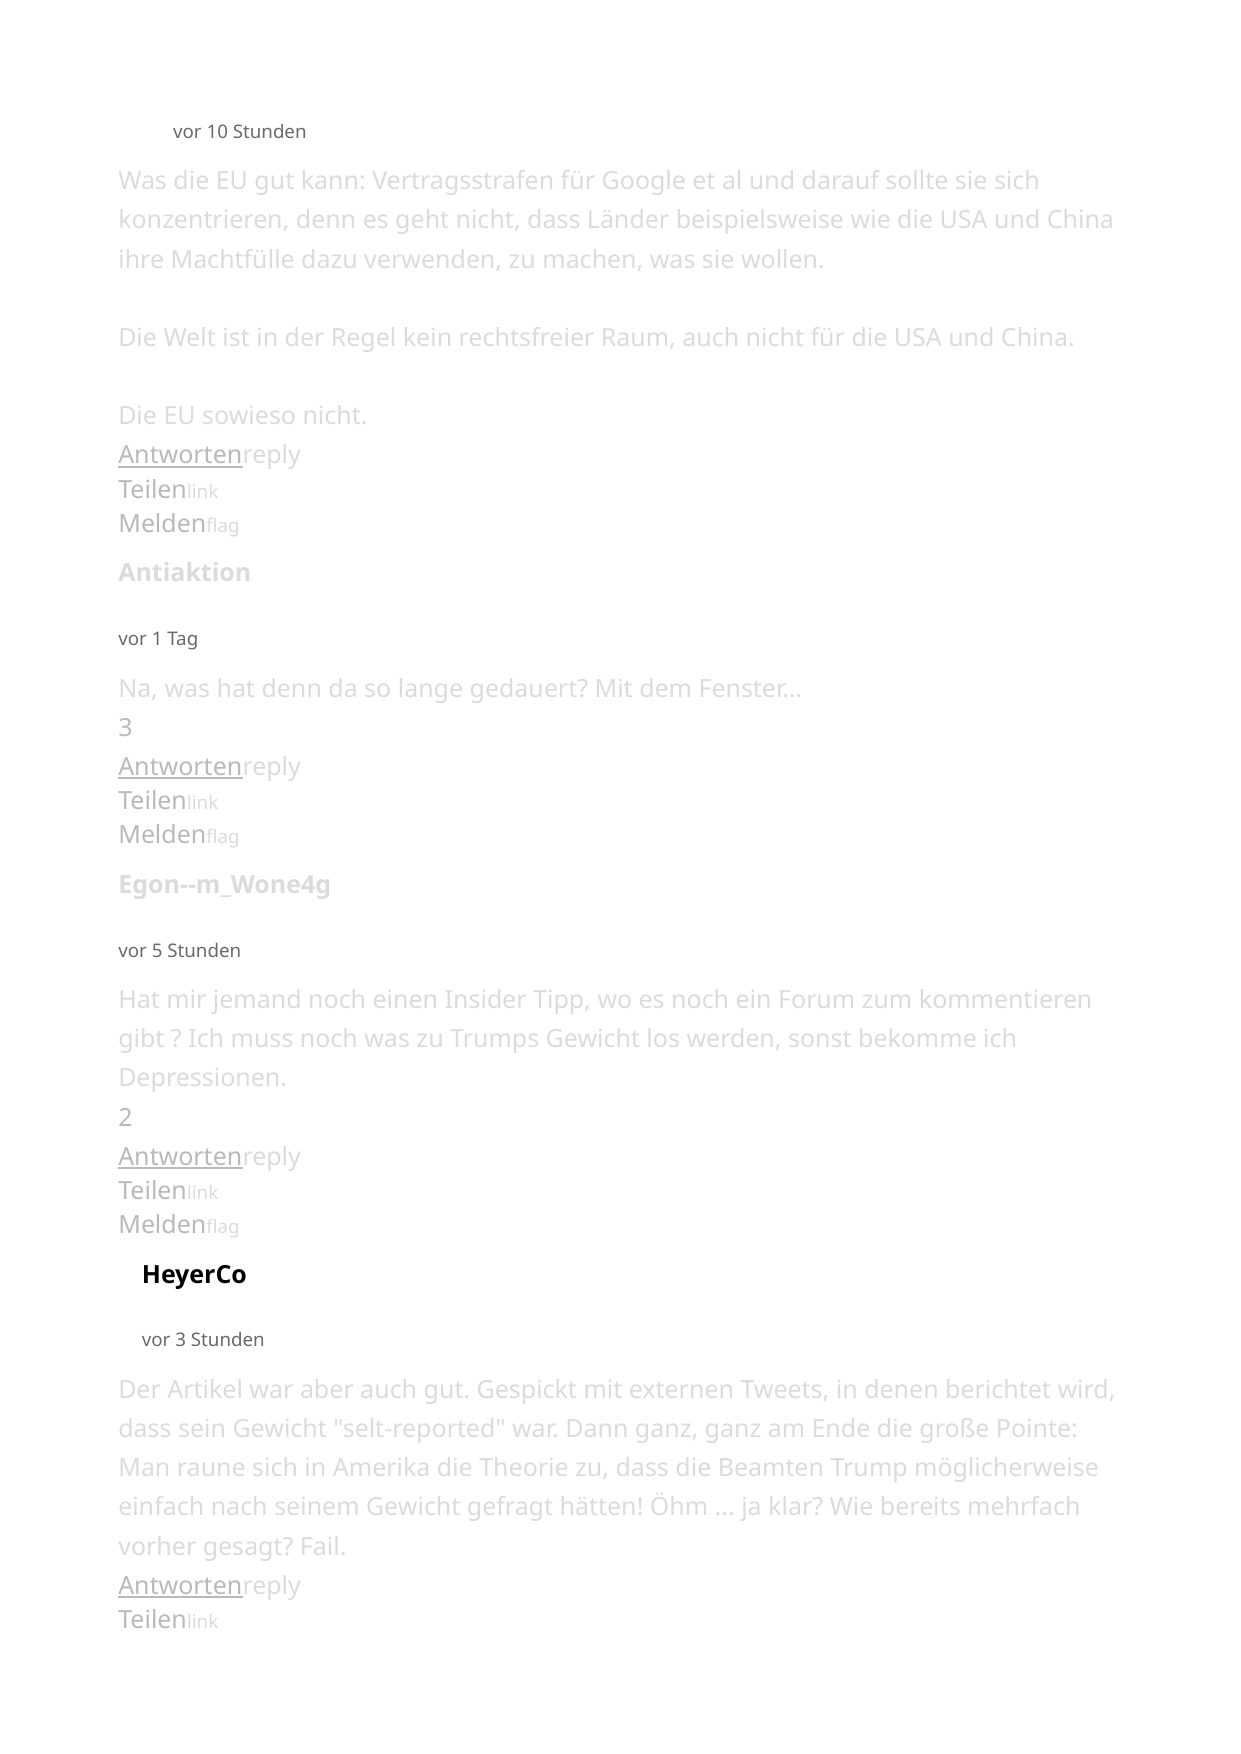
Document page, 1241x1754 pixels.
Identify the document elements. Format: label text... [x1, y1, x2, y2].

text vor 3 Stunden [142, 1327, 1117, 1352]
text HeyerCo [142, 1256, 1114, 1290]
text Meldenflag [118, 817, 1122, 851]
text 2 [118, 1099, 1122, 1133]
text vor 1 Tag [118, 625, 1117, 651]
text Egon--m_Wone4g [118, 866, 1114, 901]
text Na, was hat denn da so lange gedauert? Mit dem Fenster… [118, 670, 1122, 704]
text Hat mir jemand noch einen Insider Tipp, wo es noch ein Forum zum kommentieren gibt ? Ich muss noch was zu Trumps Gewicht los werden, sonst bekomme ich Depressionen. [118, 982, 1122, 1094]
text vor 10 Stunden [173, 118, 1117, 144]
text Teilenlink [118, 471, 1122, 505]
text Teilenlink [118, 783, 1122, 817]
text Antwortenreply [118, 437, 1122, 471]
text Was die EU gut kann: Vertragsstrafen für Google et al und darauf sollte sie sich konzentrieren, denn es geht nicht, dass Länder beispielsweise wie die USA und China ihre Machtfülle dazu verwenden, zu machen, was sie wollen. Die Welt ist in der Regel kein rechtsfreier Raum, auch nicht für die USA und China. Die EU sowieso nicht. [118, 163, 1122, 432]
text Antwortenreply [118, 749, 1122, 783]
text 3 [118, 709, 1122, 743]
text Antwortenreply [118, 1567, 1122, 1601]
text Teilenlink [118, 1172, 1122, 1207]
text Antiaktion [118, 555, 1114, 589]
text Teilenlink [118, 1601, 1122, 1636]
text vor 5 Stunden [118, 937, 1117, 962]
text Der Artikel war aber auch gut. Gespickt mit externen Tweets, in denen berichtet wird, dass sein Gewicht "selt-reported" war. Dann ganz, ganz am Ende die große Pointe: Man raune sich in Amerika die Theorie zu, dass die Beamten Trump möglicherweise einfach nach seinem Gewicht gefragt hätten! Öhm ... ja klar? Wie bereits mehrfach vorher gesagt? Fail. [118, 1372, 1122, 1562]
text Meldenflag [118, 1207, 1122, 1241]
text Meldenflag [118, 505, 1122, 539]
text Antwortenreply [118, 1138, 1122, 1172]
